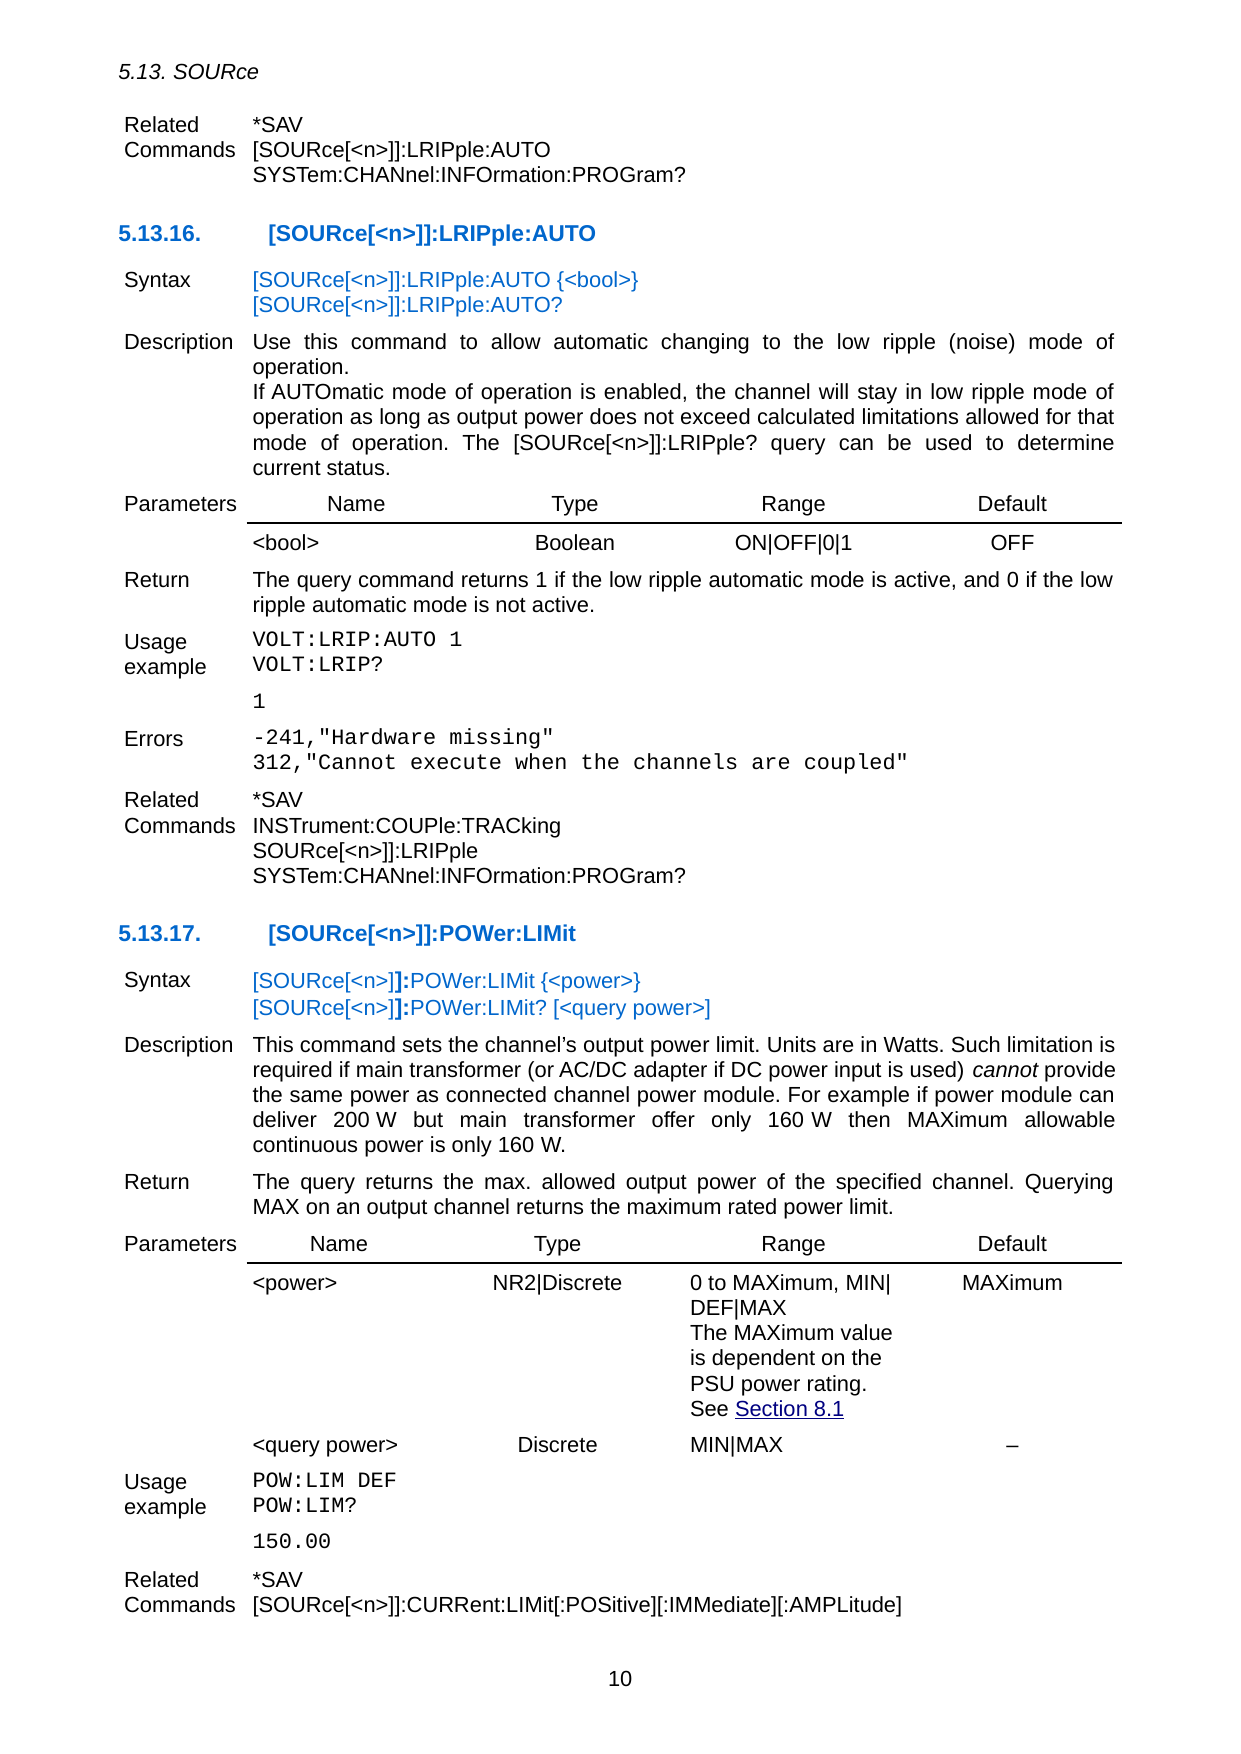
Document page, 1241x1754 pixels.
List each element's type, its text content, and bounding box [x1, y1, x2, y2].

table_cell Usage example [118, 1463, 247, 1561]
table_cell POW:LIM DEF POW:LIM? 150.00 [247, 1463, 1122, 1561]
table_cell *SAV [SOURce[<n>]]:LRIPple:AUTO SYSTem:CHANnel:INFOrmation:PROGram? [247, 106, 1122, 193]
table_cell Type [465, 486, 684, 522]
table_cell Parameters [118, 486, 247, 561]
table_cell Use this command to allow automatic changing to the low ripple (noise) mode of operation. If AUTOmatic mode of operation is enabled, the channel will stay in low ripple mode of operation as long as output power does not exceed calculated limitations allowed for that mode of operation. The [SOURce[<n>]]:LRIPple? query can be used to determine current status. [247, 323, 1122, 486]
table_header Syntax [118, 962, 247, 1026]
table_cell Description [118, 1026, 247, 1163]
table_cell Name [247, 1225, 431, 1262]
table_cell Related Commands [118, 1561, 247, 1623]
table_cell VOLT:LRIP:AUTO 1 VOLT:LRIP? 1 [247, 623, 1122, 721]
table_cell Default [903, 486, 1122, 522]
table_cell Range [684, 486, 903, 522]
table_cell Range [684, 1225, 903, 1262]
table_cell – [903, 1427, 1122, 1463]
table_cell MIN|MAX [684, 1427, 903, 1463]
table_cell -241,"Hardware missing" 312,"Cannot execute when the channels are coupled" [247, 721, 1122, 782]
table_cell OFF [903, 524, 1122, 561]
subtitle [SOURce[<n>]]:LRIPple:AUTO [118, 220, 1122, 246]
table_cell Description [118, 323, 247, 486]
table_cell Parameters [118, 1225, 247, 1427]
table_cell This command sets the channel’s output power limit. Units are in Watts. Such limitation is required if main transformer (or AC/DC adapter if DC power input is used) cannot provide the same power as connected channel power module. For example if power module can deliver 200 W but main transformer offer only 160 W then MAXimum allowable continuous power is only 160 W. [247, 1026, 1122, 1163]
table_cell MAXimum [903, 1264, 1122, 1427]
table_cell [118, 1427, 247, 1463]
table_cell Usage example [118, 623, 247, 721]
table_cell Return [118, 1163, 247, 1225]
table_header [SOURce[<n>]]:LRIPple:AUTO {<bool>} [SOURce[<n>]]:LRIPple:AUTO? [247, 261, 1122, 323]
table_header [SOURce[<n>]]:POWer:LIMit {<power>} [SOURce[<n>]]:POWer:LIMit? [<query power>] [247, 962, 1122, 1026]
table_cell ON|OFF|0|1 [684, 524, 903, 561]
table_cell The query command returns 1 if the low ripple automatic mode is active, and 0 if the low ripple automatic mode is not active. [247, 561, 1122, 623]
table_cell Discrete [431, 1427, 684, 1463]
table_cell NR2|Discrete [431, 1264, 684, 1427]
table_cell Return [118, 561, 247, 623]
table_cell <power> [247, 1264, 431, 1427]
table_cell 0 to MAXimum, MIN|DEF|MAX The MAXimum value is dependent on the PSU power rating. See Section 8.1 [684, 1264, 903, 1427]
table_cell Related Commands [118, 782, 247, 894]
table_cell Boolean [465, 524, 684, 561]
table_cell Default [903, 1225, 1122, 1262]
table_header Syntax [118, 261, 247, 323]
table_cell <query power> [247, 1427, 431, 1463]
subtitle [SOURce[<n>]]:POWer:LIMit [118, 920, 1122, 947]
table_cell *SAV INSTrument:COUPle:TRACking SOURce[<n>]]:LRIPple SYSTem:CHANnel:INFOrmation:PROGram? [247, 782, 1122, 894]
table_cell Name [247, 486, 465, 522]
table_cell Type [431, 1225, 684, 1262]
table_cell Errors [118, 721, 247, 782]
table_cell The query returns the max. allowed output power of the specified channel. Querying MAX on an output channel returns the maximum rated power limit. [247, 1163, 1122, 1225]
table_cell *SAV [SOURce[<n>]]:CURRent:LIMit[:POSitive][:IMMediate][:AMPLitude] [247, 1561, 1122, 1623]
table_cell Related Commands [118, 106, 247, 193]
table_cell <bool> [247, 524, 465, 561]
